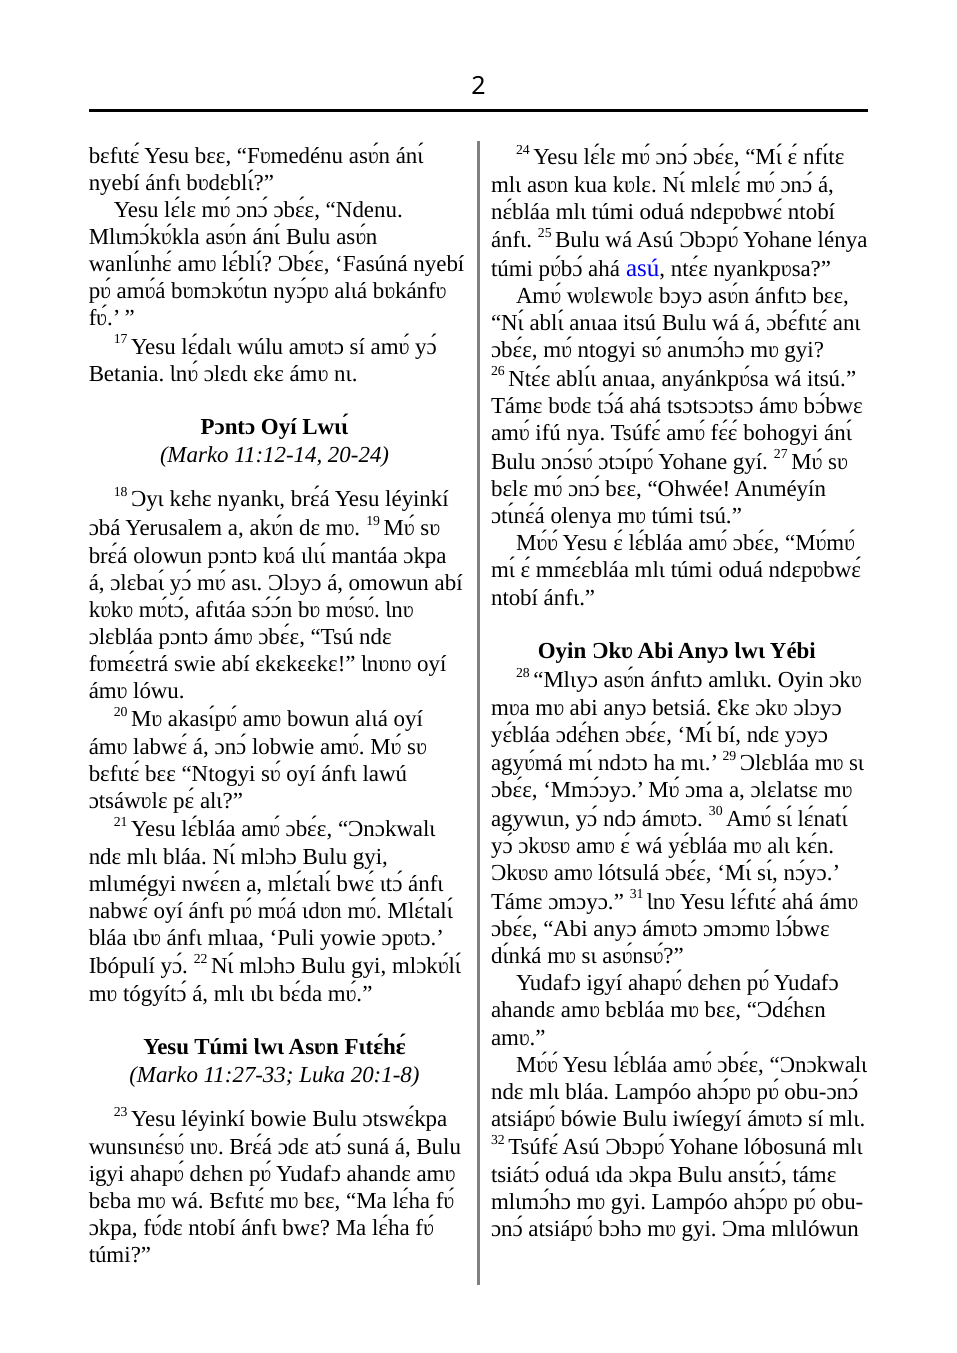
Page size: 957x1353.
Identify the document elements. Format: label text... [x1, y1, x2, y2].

text 23 Yesu léyinkí bowie Bulu ɔtswɛ́kpa wunsɩnɛ́sʋ́ ɩnʋ. Brɛ́á ɔdɛ atɔ́ suná á, Bulu igyi ahapʋ́ dɛhɛn pʋ́ Yudafɔ ahandɛ amʋ bɛba mʋ wá. Bɛfɩtɛ́ mʋ bɛɛ, “Ma lɛ́ha fʋ́ ɔkpa, fʋ́dɛ ntobí ánfɩ bwɛ? Ma lɛ́ha fʋ́ túmi?” [88, 1103, 466, 1267]
text 20 Mʋ akasɩ́pʋ́ amʋ bowun alɩá oyí ámʋ labwɛ́ á, ɔnɔ́ lobwie amʋ́. Mʋ́ sʋ bɛfɩtɛ́ bɛɛ “Ntogyi sʋ́ oyí ánfɩ lawú ɔtsáwʋlɛ pɛ́ alɩ?” [88, 703, 466, 813]
text Amʋ́ wʋlɛwʋlɛ bɔyɔ asʋ́n ánfɩtɔ bɛɛ, “Nɩ́ ablɩ́ anɩaa itsú Bulu wá á, ɔbɛ́fɩtɛ́ anɩ ɔbɛ́ɛ, mʋ́ ntogyi sʋ́ anɩmɔ́hɔ mʋ gyi? 26 Ntɛ́ɛ ablɩ́ɩ anɩaa, anyánkpʋ́sa wá itsú.” Támɛ bʋdɛ tɔ́á ahá tsɔtsɔɔtsɔ ámʋ bɔ́bwɛ amʋ́ ifú nya. Tsúfɛ́ amʋ́ fɛ́ɛ́ bohogyi ánɩ́ Bulu ɔnɔ́sʋ́ ɔtɔɩ́pʋ́ Yohane gyí. 27 Mʋ́ sʋ bɛlɛ mʋ́ ɔnɔ́ bɛɛ, “Ohwée! Anɩméyín ɔtɩ́nɛ́á olenya mʋ túmi tsú.” [491, 282, 868, 529]
text (Marko 11:27-33; Luka 20:1-8) [90, 1059, 465, 1096]
text 24 Yesu lɛ́lɛ mʋ́ ɔnɔ́ ɔbɛ́ɛ, “Mɩ́ ɛ́ nfɩ́tɛ mlɩ asʋn kua kʋlɛ. Nɩ́ mlɛlɛ́ mʋ́ ɔnɔ́ á, nɛ́bláa mlɩ túmi oduá ndɛpʋbwɛ́ ntobí ánfɩ. 25 Bulu wá Asú Ɔbɔpʋ́ Yohane lénya túmi pʋ́bɔ́ ahá asú, ntɛ́ɛ nyankpʋsa?” [491, 141, 868, 282]
text bɛfɩtɛ́ Yesu bɛɛ, “Fʋmedénu asʋ́n ánɩ́ nyebí ánfɩ bʋdɛblɩ́?” [88, 141, 466, 195]
text Yesu Túmi Ɩwɩ Asʋn Fɩtɛ́hɛ́ [90, 1033, 465, 1059]
text Mʋ́ʋ́ Yesu ɛ́ lɛ́bláa amʋ́ ɔbɛ́ɛ, “Mʋ́mʋ́ mɩ́ ɛ́ mmɛ́ɛbláa mlɩ túmi oduá ndɛpʋbwɛ́ ntobí ánfɩ.” [491, 529, 868, 610]
text 17 Yesu lɛ́dalɩ wúlu amʋtɔ sí amʋ́ yɔ́ Betania. Ɩnʋ́ ɔlɛdɩ ɛkɛ ámʋ nɩ. [88, 331, 466, 387]
text Pɔntɔ Oyí Lwɩɩ́ [90, 413, 465, 440]
text Yudafɔ igyí ahapʋ́ dɛhɛn pʋ́ Yudafɔ ahandɛ amʋ bɛbláa mʋ bɛɛ, “Ɔdɛ́hɛn amʋ.” [491, 969, 868, 1050]
text Yesu lɛ́lɛ mʋ́ ɔnɔ́ ɔbɛ́ɛ, “Ndenu. Mlɩmɔ́kʋ́kla asʋ́n ánɩ́ Bulu asʋ́n wanlɩ́nhɛ́ amʋ lɛ́blɩ́? Ɔbɛ́ɛ, ‘Fasúná nyebí pʋ́ amʋ́á bʋmɔkʋ́tɩn nyɔ́pʋ alɩá bʋkánfʋ fʋ́.’ ” [88, 195, 466, 331]
text 18 Ɔyɩ kɛhɛ nyankɩ, brɛ́á Yesu léyinkí ɔbá Yerusalem a, akʋ́n dɛ mʋ. 19 Mʋ́ sʋ brɛ́á olowun pɔntɔ kʋá ɩlɩɩ́ mantáa ɔkpa á, ɔlɛbaɩ́ yɔ́ mʋ́ asɩ. Ɔlɔyɔ á, omowun abí kʋkʋ mʋ́tɔ́, afɩtáa sɔ́ɔ́n bʋ mʋ́sʋ́. Ɩnʋ ɔlɛbláa pɔntɔ ámʋ ɔbɛ́ɛ, “Tsú ndɛ fʋmɛ́ɛtrá swie abí ɛkɛkɛɛkɛ!” Ɩnʋnʋ oyí ámʋ lówu. [88, 483, 466, 703]
text 21 Yesu lɛ́bláa amʋ́ ɔbɛ́ɛ, “Ɔnɔkwalɩ ndɛ mlɩ bláa. Nɩ́ mlɔhɔ Bulu gyi, mlɩmégyi nwɛ́ɛn a, mlɛ́talɩ́ bwɛ́ ɩtɔ́ ánfɩ nabwɛ́ oyí ánfɩ pʋ́ mʋ́á ɩdʋn mʋ́. Mlɛ́talɩ́ bláa ɩbʋ ánfɩ mlɩaa, ‘Puli yowie ɔpʋtɔ.’ Ibópulí yɔ́. 22 Nɩ́ mlɔhɔ Bulu gyi, mlɔkʋ́lɩ́ mʋ tógyítɔ́ á, mlɩ ɩbɩ bɛ́da mʋ́.” [88, 813, 466, 1006]
text 28 “Mlɩyɔ asʋ́n ánfɩtɔ amlɩkɩ. Oyin ɔkʋ mʋa mʋ abi anyɔ betsiá. Ɛkɛ ɔkʋ ɔlɔyɔ yɛ́bláa ɔdɛ́hɛn ɔbɛ́ɛ, ‘Mɩ́ bí, ndɛ yɔyɔ agyʋ́má mɩ́ ndɔtɔ ha mɩ.’ 29 Ɔlɛbláa mʋ sɩ ɔbɛ́ɛ, ‘Mmɔ́ɔyɔ.’ Mʋ́ ɔma a, ɔlɛlatsɛ mʋ agywɩɩn, yɔ́ ndɔ ámʋtɔ. 30 Amʋ́ sɩ́ lɛ́natɩ́ yɔ́ ɔkʋsʋ amʋ ɛ́ wá yɛ́bláa mʋ alɩ kɛ́n. Ɔkʋsʋ amʋ lótsulá ɔbɛ́ɛ, ‘Mɩ́ sɩ́, nɔ́yɔ.’ Támɛ ɔmɔyɔ.” 31 Ɩnʋ Yesu lɛ́fɩtɛ́ ahá ámʋ ɔbɛ́ɛ, “Abi anyɔ ámʋtɔ ɔmɔmʋ lɔ́bwɛ dɩ́nká mʋ sɩ asʋ́nsʋ́?” [491, 664, 868, 969]
text (Marko 11:12-14, 20-24) [90, 440, 465, 476]
text Mʋ́ʋ́ Yesu lɛ́bláa amʋ́ ɔbɛ́ɛ, “Ɔnɔkwalɩ ndɛ mlɩ bláa. Lampóo ahɔ́pʋ pʋ́ obu-ɔnɔ́ atsiápʋ́ bówie Bulu iwíegyí ámʋtɔ sí mlɩ. 32 Tsúfɛ́ Asú Ɔbɔpʋ́ Yohane lóbosuná mlɩ tsiátɔ́ oduá ɩda ɔkpa Bulu ansɩ́tɔ́, támɛ mlɩmɔ́hɔ mʋ gyi. Lampóo ahɔ́pʋ pʋ́ obu-ɔnɔ́ atsiápʋ́ bɔhɔ mʋ gyi. Ɔma mlɩlówun [491, 1050, 868, 1241]
text Oyin Ɔkʋ Abi Anyɔ Ɩwɩ Yébi [492, 636, 867, 663]
